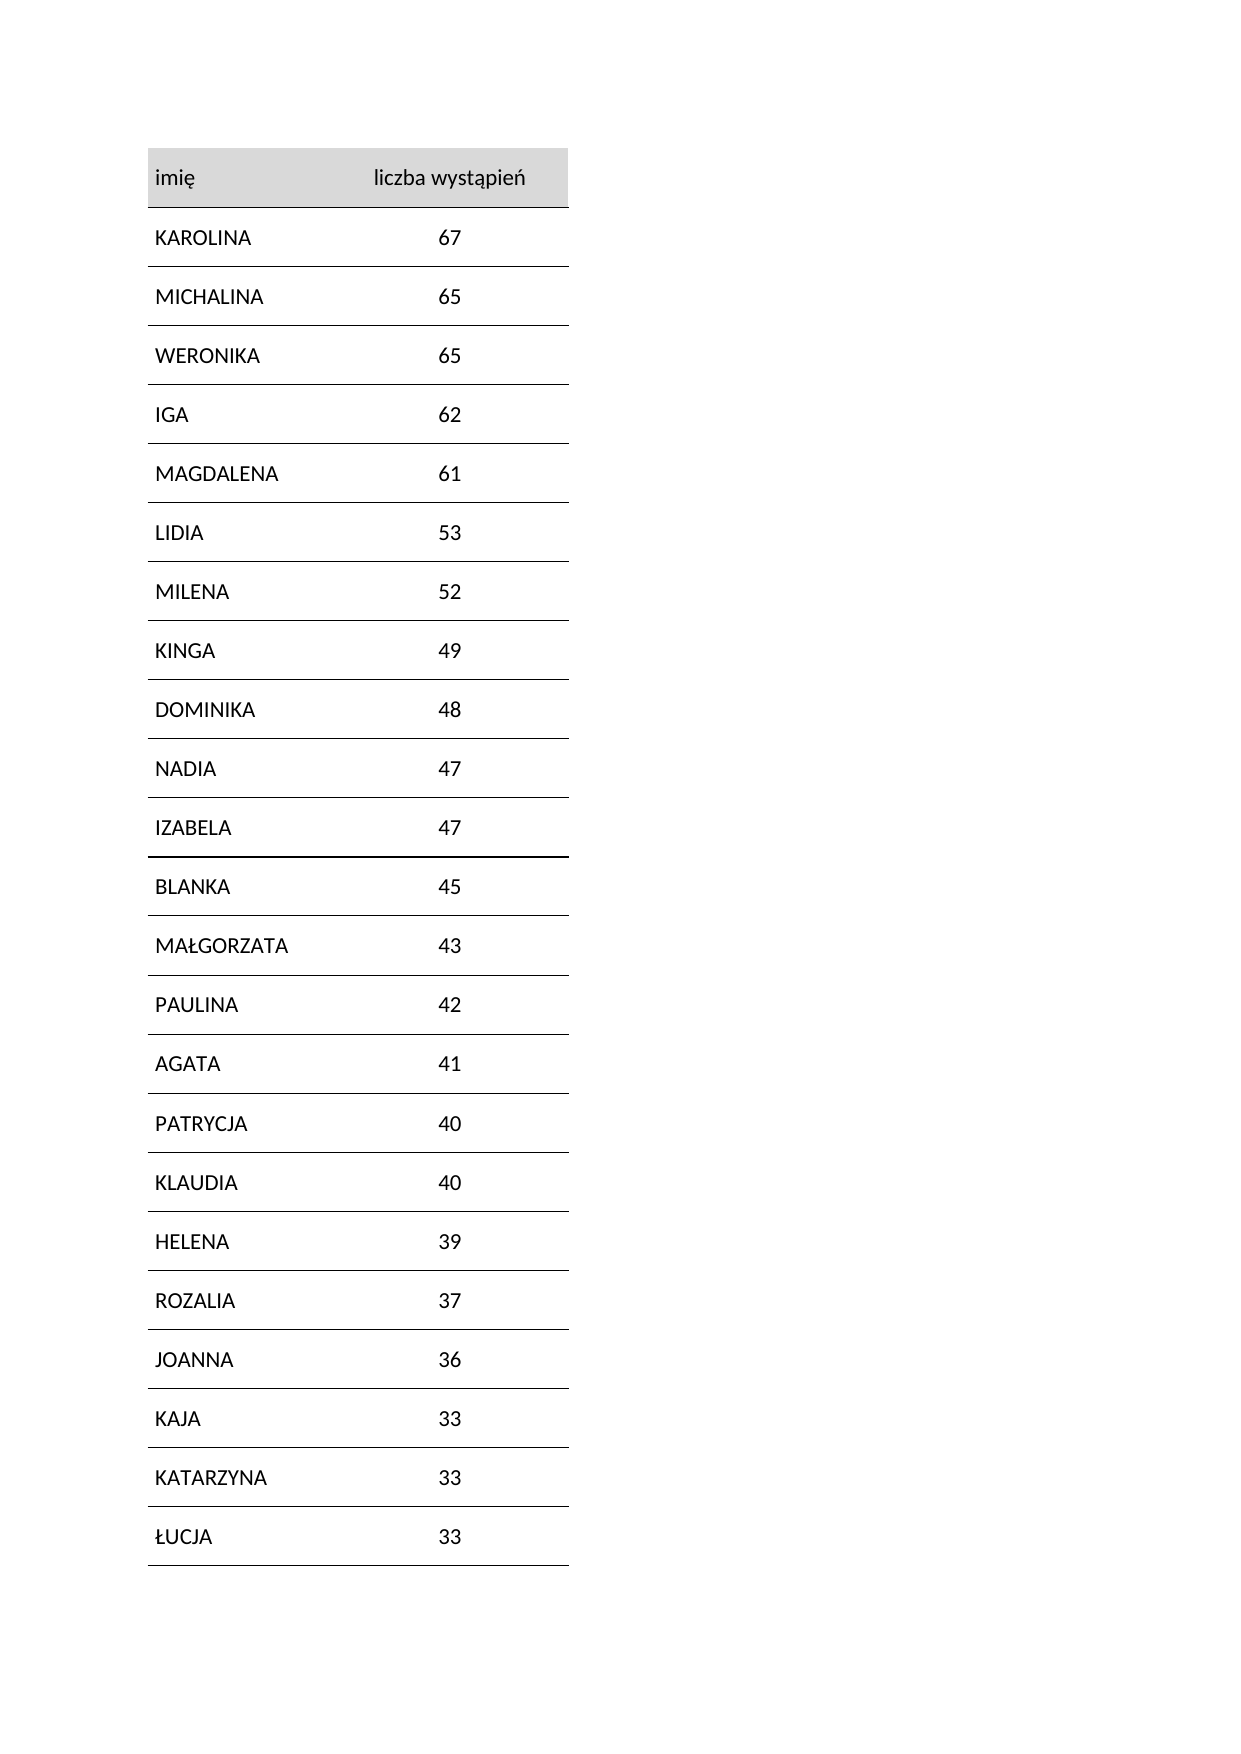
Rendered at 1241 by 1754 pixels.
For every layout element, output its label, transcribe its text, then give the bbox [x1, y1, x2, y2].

table_cell 33 [331, 1448, 568, 1506]
table_cell KAJA [148, 1389, 331, 1447]
table_cell 41 [331, 1035, 568, 1093]
table_cell 33 [331, 1507, 568, 1565]
table_cell MICHALINA [148, 267, 331, 325]
table_cell MAŁGORZATA [148, 916, 331, 974]
table_cell 39 [331, 1212, 568, 1270]
table_cell PATRYCJA [148, 1094, 331, 1152]
table_cell 37 [331, 1271, 568, 1329]
table_cell 52 [331, 562, 568, 620]
table_cell 36 [331, 1330, 568, 1388]
table_cell 65 [331, 326, 568, 384]
table_header liczba wystąpień [331, 148, 568, 207]
table_cell KAROLINA [148, 208, 331, 266]
table_cell NADIA [148, 739, 331, 797]
table_cell ŁUCJA [148, 1507, 331, 1565]
table_cell 40 [331, 1094, 568, 1152]
table_cell 40 [331, 1153, 568, 1211]
table_cell IGA [148, 385, 331, 443]
table_cell 48 [331, 680, 568, 738]
table_cell MAGDALENA [148, 444, 331, 502]
table_cell MILENA [148, 562, 331, 620]
table_cell JOANNA [148, 1330, 331, 1388]
table_cell IZABELA [148, 798, 331, 856]
table_cell WERONIKA [148, 326, 331, 384]
table_cell 47 [331, 798, 568, 856]
table_cell HELENA [148, 1212, 331, 1270]
table_cell 53 [331, 503, 568, 561]
table_cell 42 [331, 976, 568, 1033]
table_cell PAULINA [148, 976, 331, 1033]
table_cell 67 [331, 208, 568, 266]
table_cell KATARZYNA [148, 1448, 331, 1506]
table_cell 65 [331, 267, 568, 325]
table_cell 47 [331, 739, 568, 797]
table_cell 43 [331, 916, 568, 974]
table_cell 33 [331, 1389, 568, 1447]
table_header imię [148, 148, 331, 207]
table_cell KINGA [148, 621, 331, 679]
table_cell ROZALIA [148, 1271, 331, 1329]
table_cell 62 [331, 385, 568, 443]
table_cell AGATA [148, 1035, 331, 1093]
table_cell KLAUDIA [148, 1153, 331, 1211]
table_cell 49 [331, 621, 568, 679]
table_cell 61 [331, 444, 568, 502]
table_cell BLANKA [148, 858, 331, 915]
table_cell DOMINIKA [148, 680, 331, 738]
table_cell 45 [331, 858, 568, 915]
table_cell LIDIA [148, 503, 331, 561]
